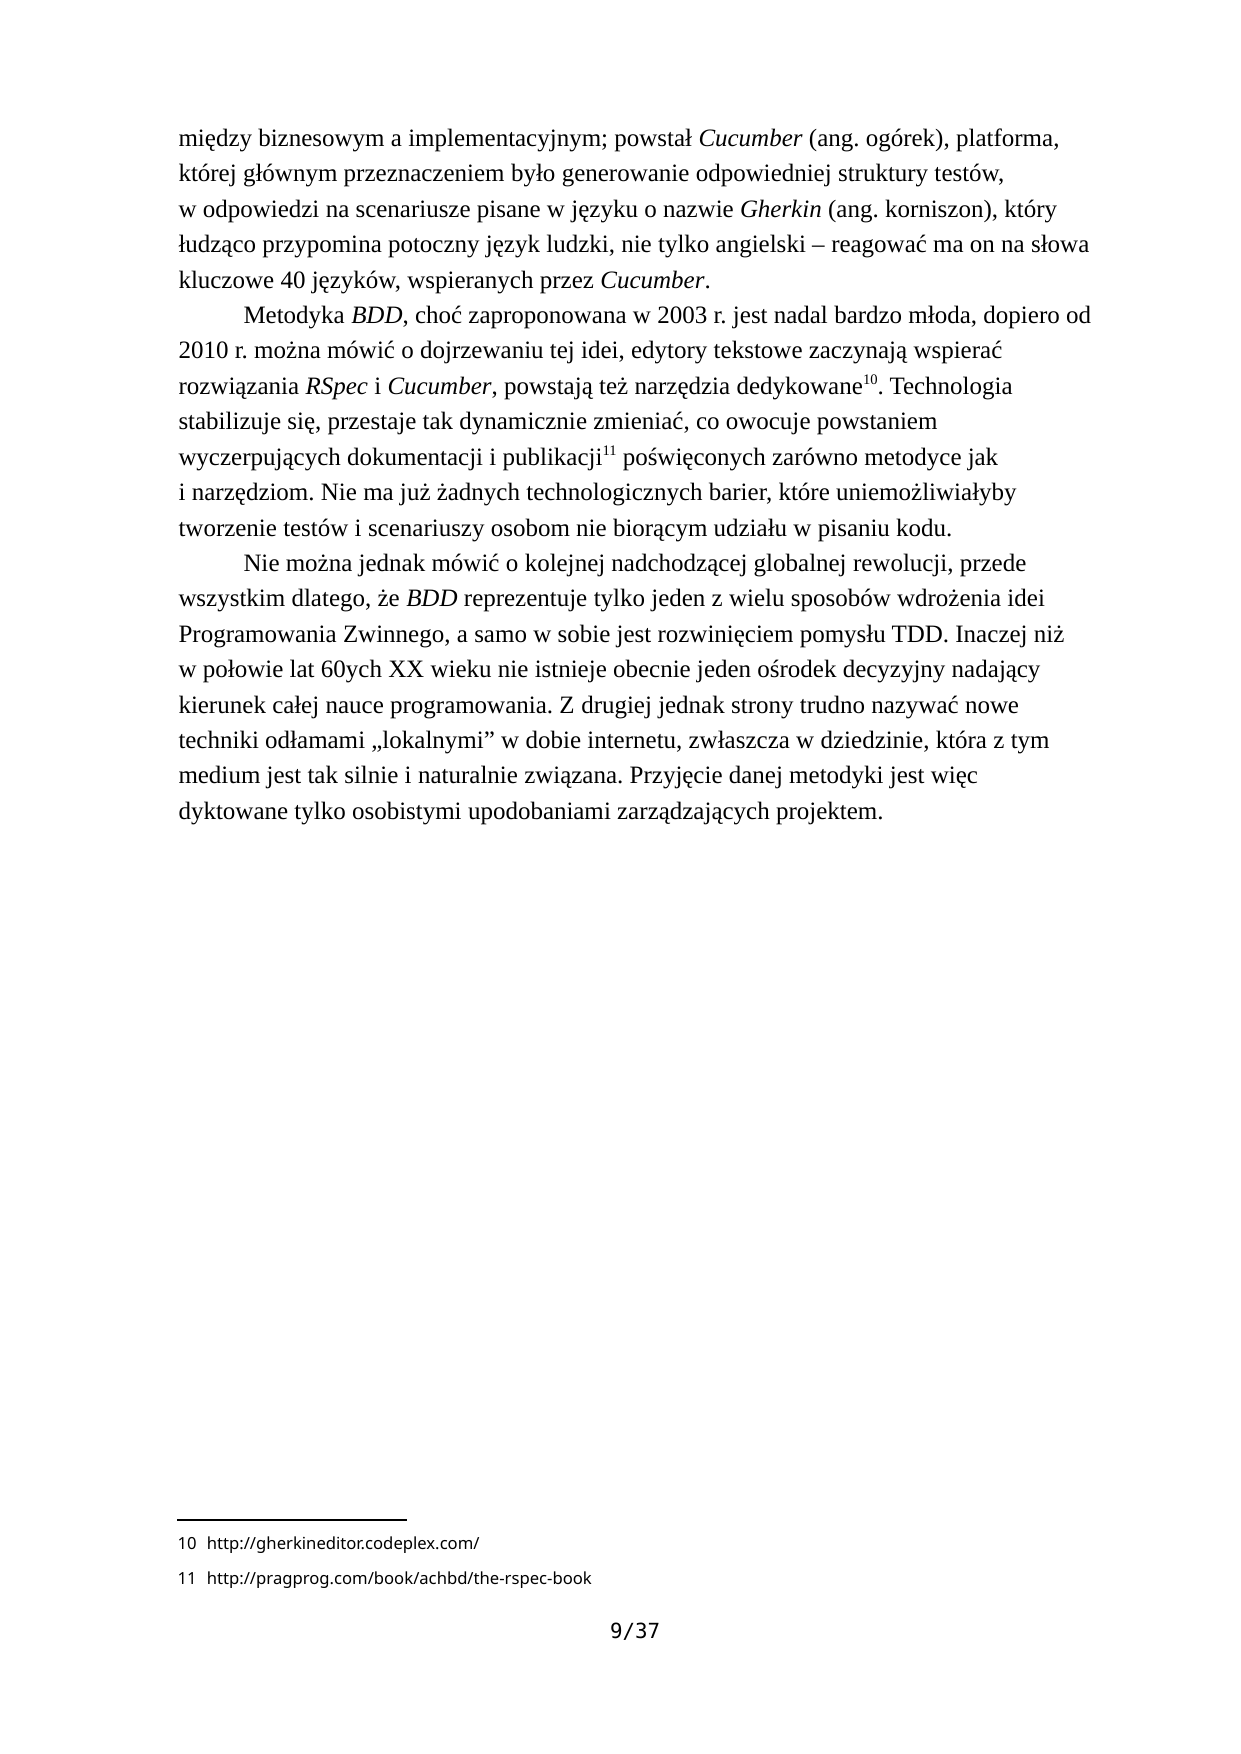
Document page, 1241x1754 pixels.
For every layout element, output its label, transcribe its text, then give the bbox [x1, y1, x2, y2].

text http://pragprog.com/book/achbd/the-rspec-book [177, 1566, 1093, 1589]
text Nie można jednak mówić o kolejnej nadchodzącej globalnej rewolucji, przede wszystkim dlatego, że BDD reprezentuje tylko jeden z wielu sposobów wdrożenia idei Programowania Zwinnego, a samo w sobie jest rozwinięciem pomysłu TDD. Inaczej niż w połowie lat 60ych XX wieku nie istnieje obecnie jeden ośrodek decyzyjny nadający kierunek całej nauce programowania. Z drugiej jednak strony trudno nazywać nowe techniki odłamami „lokalnymi” w dobie internetu, zwłaszcza w dziedzinie, która z tym medium jest tak silnie i naturalnie związana. Przyjęcie danej metodyki jest więc dyktowane tylko osobistymi upodobaniami zarządzających projektem. [178, 543, 1093, 826]
text Metodyka BDD, choć zaproponowana w 2003 r. jest nadal bardzo młoda, dopiero od 2010 r. można mówić o dojrzewaniu tej idei, edytory tekstowe zaczynają wspierać rozwiązania RSpec i Cucumber, powstają też narzędzia dedykowane. Technologia stabilizuje się, przestaje tak dynamicznie zmieniać, co owocuje powstaniem wyczerpujących dokumentacji i publikacji poświęconych zarówno metodyce jak i narzędziom. Nie ma już żadnych technologicznych barier, które uniemożliwiałyby tworzenie testów i scenariuszy osobom nie biorącym udziału w pisaniu kodu. [178, 295, 1093, 543]
text między biznesowym a implementacyjnym; powstał Cucumber (ang. ogórek), platforma, której głównym przeznaczeniem było generowanie odpowiedniej struktury testów, w odpowiedzi na scenariusze pisane w języku o nazwie Gherkin (ang. korniszon), który łudząco przypomina potoczny język ludzki, nie tylko angielski – reagować ma on na słowa kluczowe 40 języków, wspieranych przez Cucumber. [178, 118, 1093, 295]
text http://gherkineditor.codeplex.com/ [177, 1532, 1093, 1554]
